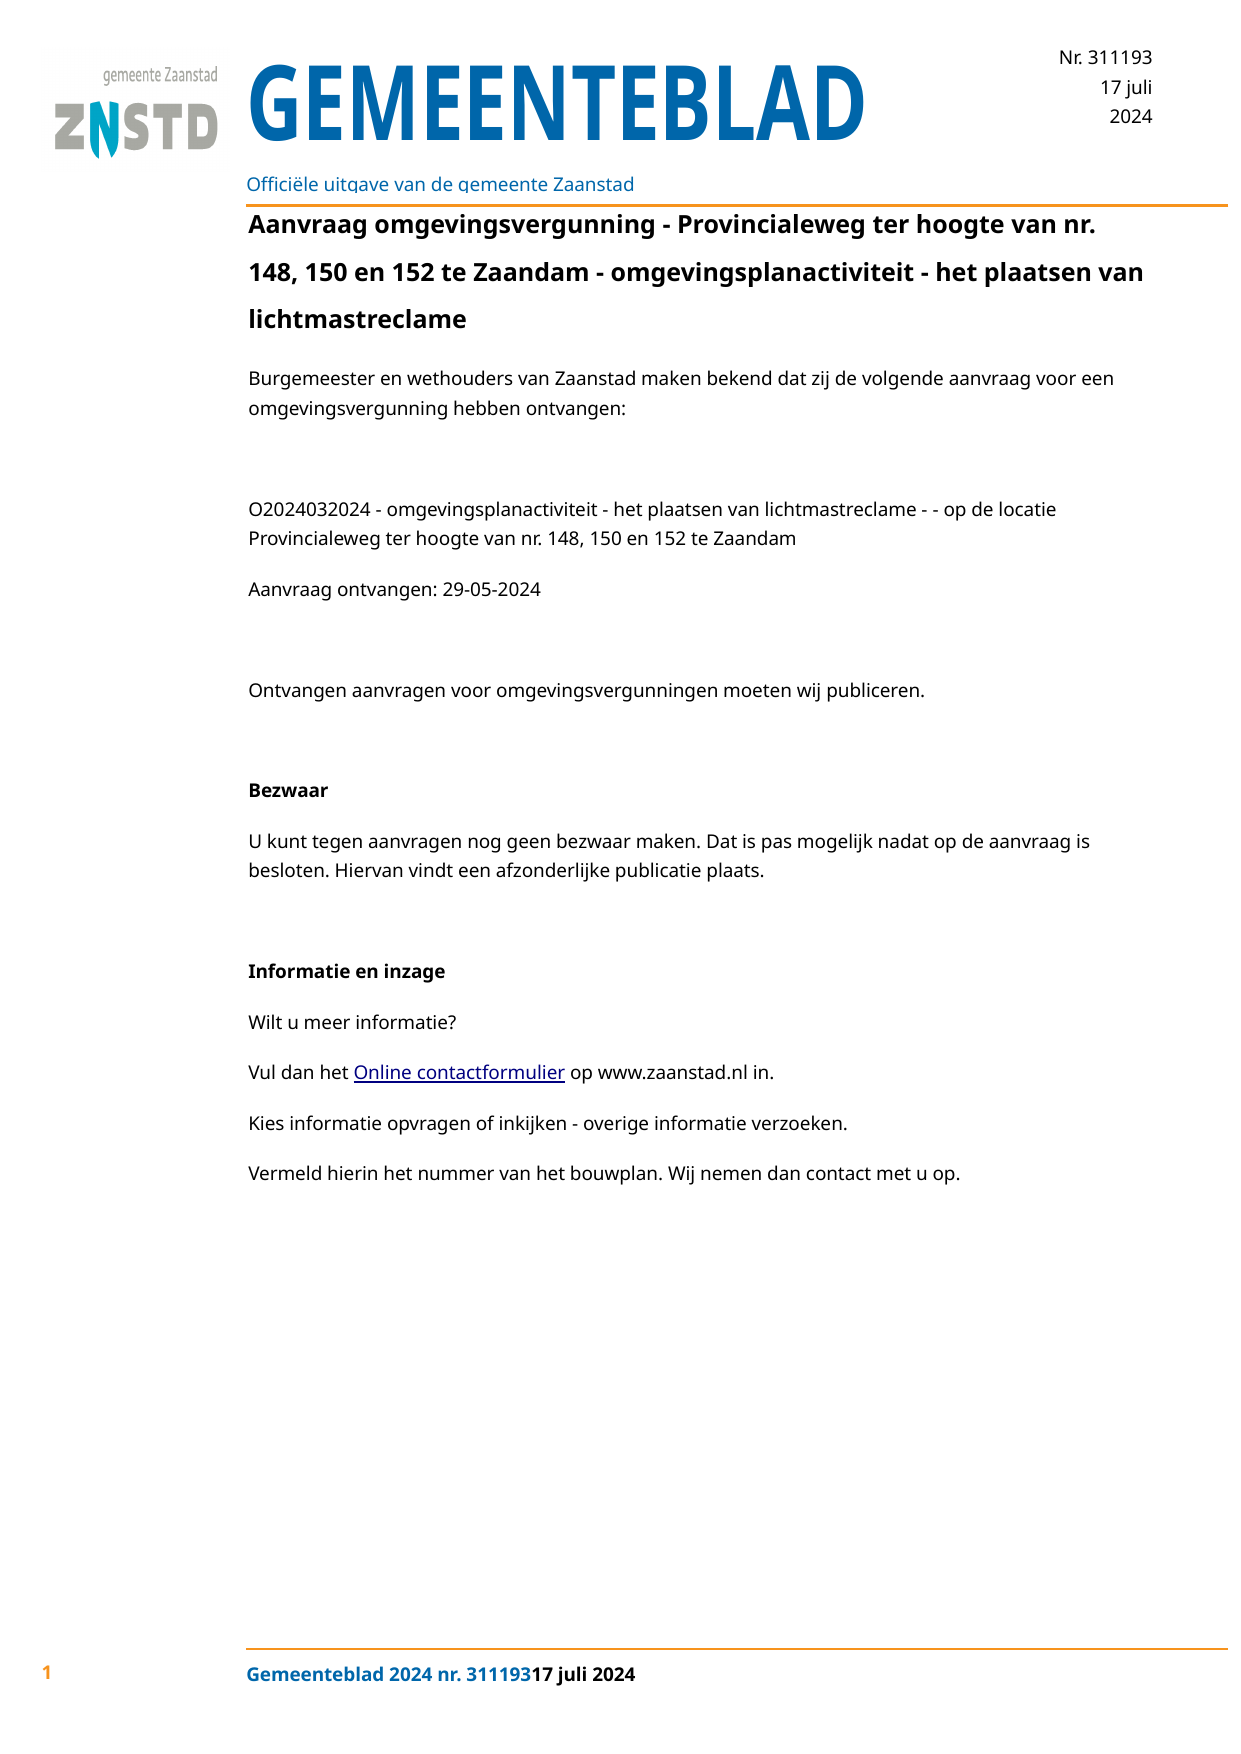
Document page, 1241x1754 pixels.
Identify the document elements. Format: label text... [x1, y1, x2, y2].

text Vermeld hierin het nummer van het bouwplan. Wij nemen dan contact met u op. [248, 1160, 1152, 1186]
text Aanvraag omgevingsvergunning - Provincialeweg ter hoogte van nr. 148, 150 en 152 te Zaandam - omgevingsplanactiviteit - het plaatsen van lichtmastreclame [248, 207, 1152, 336]
text Burgemeester en wethouders van Zaanstad maken bekend dat zij de volgende aanvraag voor een omgevingsvergunning hebben ontvangen: [248, 366, 1152, 421]
picture [41, 47, 231, 172]
text Wilt u meer informatie? [248, 1009, 1152, 1034]
text Kies informatie opvragen of inkijken - overige informatie verzoeken. [248, 1110, 1152, 1135]
text Informatie en inzage [248, 958, 1152, 984]
text Bezwaar [248, 778, 1152, 803]
text Aanvraag ontvangen: 29-05-2024 [248, 576, 1152, 602]
text U kunt tegen aanvragen nog geen bezwaar maken. Dat is pas mogelijk nadat op de aanvraag is besloten. Hiervan vindt een afzonderlijke publicatie plaats. [248, 828, 1152, 883]
text Ontvangen aanvragen voor omgevingsvergunningen moeten wij publiceren. [248, 677, 1152, 702]
text O2024032024 - omgevingsplanactiviteit - het plaatsen van lichtmastreclame - - op de locatie Provincialeweg ter hoogte van nr. 148, 150 en 152 te Zaandam [248, 496, 1152, 551]
text Vul dan het Online contactformulier op www.zaanstad.nl in. [248, 1059, 1152, 1085]
